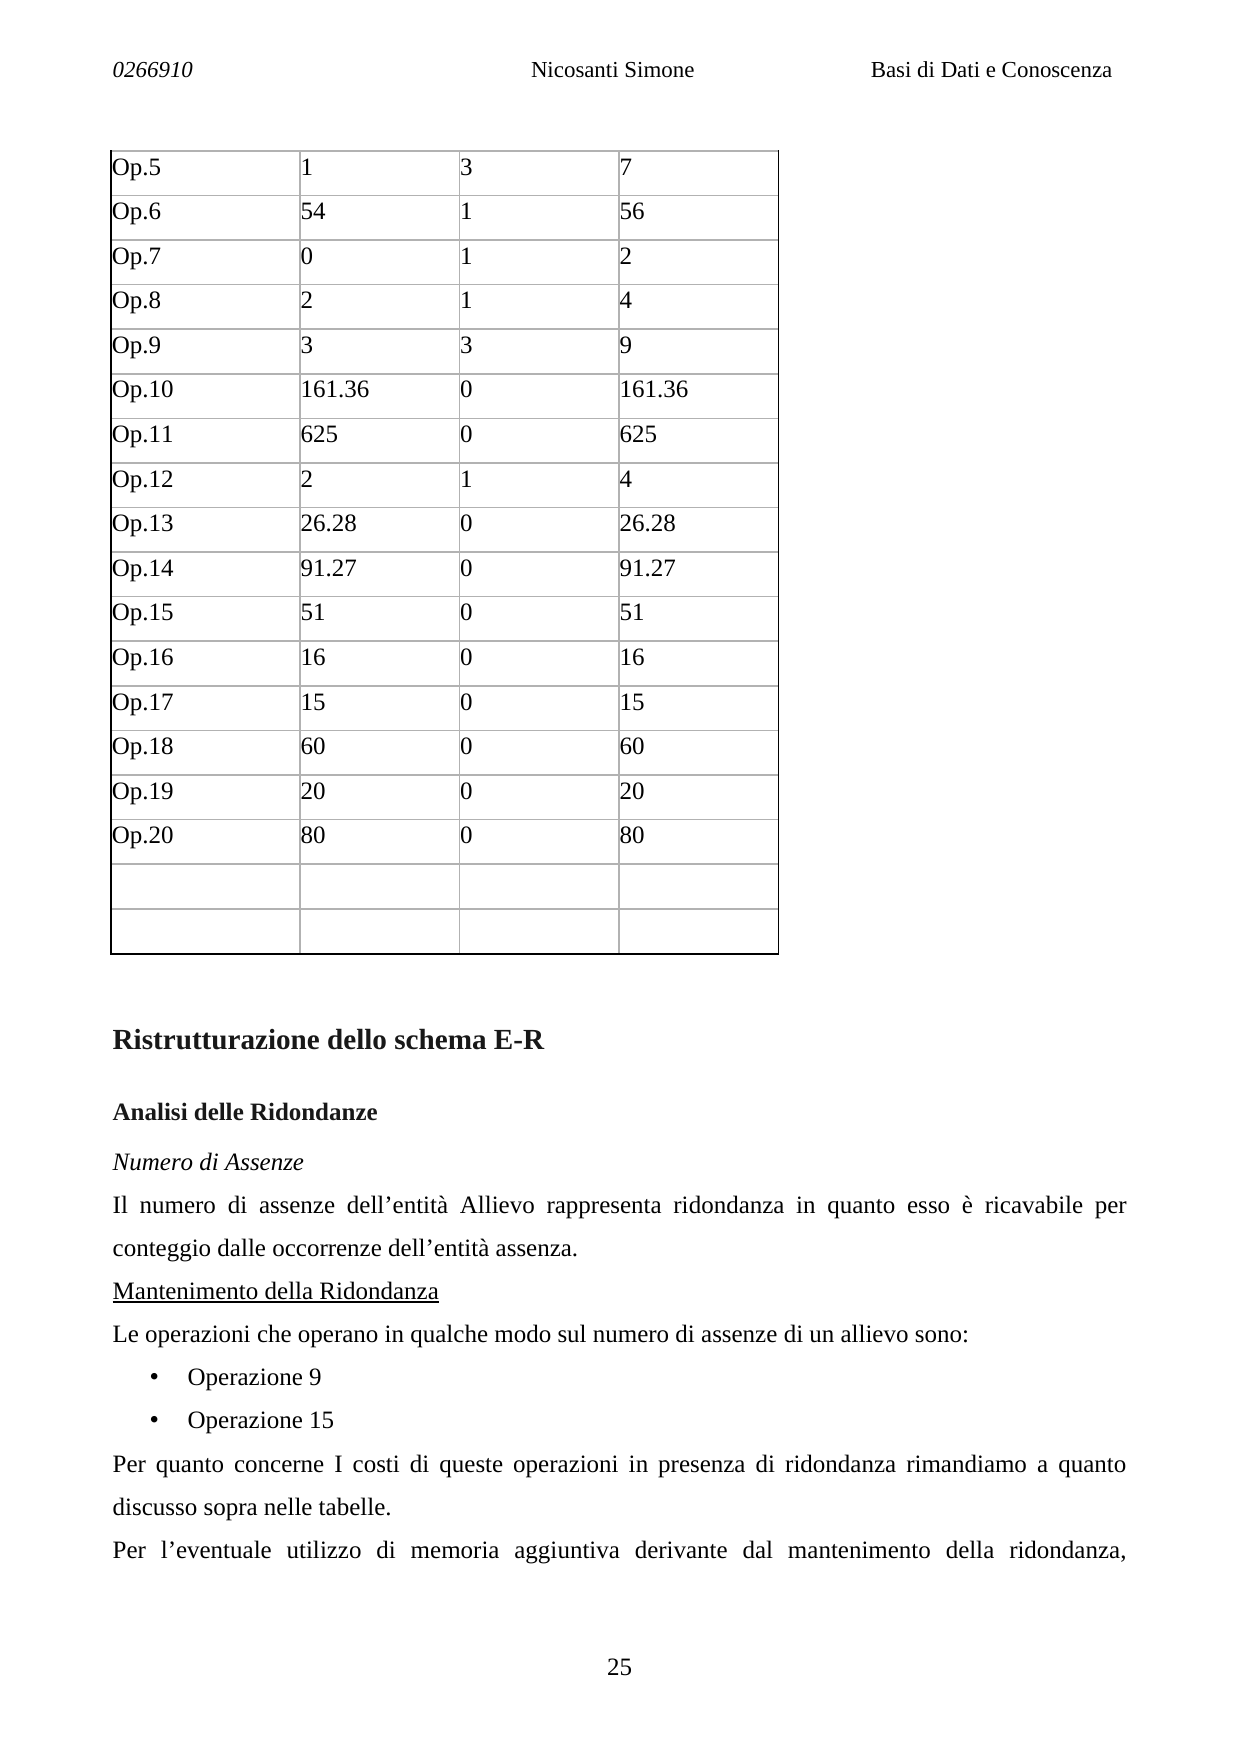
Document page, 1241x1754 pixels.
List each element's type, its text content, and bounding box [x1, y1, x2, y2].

table_cell 0 [460, 508, 618, 551]
table_cell [301, 865, 459, 908]
table_cell Op.5 [112, 152, 299, 194]
table_cell Op.20 [112, 820, 299, 863]
table_cell Op.19 [112, 776, 299, 819]
table_cell Op.12 [112, 464, 299, 507]
table_cell 625 [301, 419, 459, 462]
table_cell [620, 865, 778, 908]
table_cell 2 [301, 285, 459, 328]
table_cell 0 [460, 553, 618, 596]
table_cell 80 [301, 820, 459, 863]
table_cell Op.13 [112, 508, 299, 551]
table_cell Op.8 [112, 285, 299, 328]
table_cell 2 [301, 464, 459, 507]
text Il numero di assenze dell’entità Allievo rappresenta ridondanza in quanto esso è ricavabile per conteggio dalle occorrenze dell’entità assenza. [112, 1190, 1128, 1262]
list Operazione 9 [150, 1362, 1128, 1391]
table_cell Op.18 [112, 731, 299, 774]
text Mantenimento della Ridondanza [112, 1276, 1128, 1305]
table_cell 91,27 [301, 553, 459, 596]
table_cell 3 [460, 152, 618, 194]
table_cell 56 [620, 196, 778, 239]
table_cell Op.15 [112, 597, 299, 640]
table_cell 4 [620, 464, 778, 507]
table_cell 16 [620, 642, 778, 685]
subtitle Analisi delle Ridondanze [112, 1097, 1128, 1126]
table_cell 9 [620, 330, 778, 373]
table_cell 26,28 [620, 508, 778, 551]
text Per quanto concerne I costi di queste operazioni in presenza di ridondanza rimandiamo a quanto discusso sopra nelle tabelle. [112, 1449, 1128, 1521]
table_cell 1 [460, 285, 618, 328]
table_cell Op.16 [112, 642, 299, 685]
table_cell Op.11 [112, 419, 299, 462]
table_cell 15 [301, 687, 459, 729]
table_cell Op.6 [112, 196, 299, 239]
table_cell Op.17 [112, 687, 299, 729]
table_cell 625 [620, 419, 778, 462]
subtitle Ristrutturazione dello schema E-R [112, 1022, 1128, 1056]
table_cell 0 [301, 241, 459, 284]
table_cell 60 [620, 731, 778, 774]
table_cell 1 [460, 464, 618, 507]
text Le operazioni che operano in qualche modo sul numero di assenze di un allievo sono: [112, 1319, 1128, 1348]
table_cell 51 [620, 597, 778, 640]
table_cell 0 [460, 776, 618, 819]
table_cell [112, 910, 299, 952]
table_cell 0 [460, 375, 618, 417]
table_cell 20 [620, 776, 778, 819]
table_cell 1 [460, 196, 618, 239]
table_cell Op.14 [112, 553, 299, 596]
table_cell [620, 910, 778, 952]
table_cell 80 [620, 820, 778, 863]
list Operazione 15 [150, 1406, 1128, 1434]
table_cell 54 [301, 196, 459, 239]
table_cell 0 [460, 731, 618, 774]
table_cell 91,27 [620, 553, 778, 596]
table_cell 51 [301, 597, 459, 640]
table_cell [301, 910, 459, 952]
table_cell 60 [301, 731, 459, 774]
table_cell 1 [460, 241, 618, 284]
table_cell 0 [460, 687, 618, 729]
table_cell 3 [460, 330, 618, 373]
table_cell 0 [460, 642, 618, 685]
table_cell 4 [620, 285, 778, 328]
table_cell 26,28 [301, 508, 459, 551]
table_cell Op.7 [112, 241, 299, 284]
table_cell 0 [460, 597, 618, 640]
table_cell 7 [620, 152, 778, 194]
table_cell 0 [460, 419, 618, 462]
table_cell 1 [301, 152, 459, 194]
table_cell 3 [301, 330, 459, 373]
table_cell Op.9 [112, 330, 299, 373]
table_cell Op.10 [112, 375, 299, 417]
table_cell [112, 865, 299, 908]
text Per l’eventuale utilizzo di memoria aggiuntiva derivante dal mantenimento della ridondanza, [112, 1535, 1128, 1564]
table_cell 161,36 [620, 375, 778, 417]
table_cell 161,36 [301, 375, 459, 417]
table_cell 16 [301, 642, 459, 685]
table_cell [460, 910, 618, 952]
table_cell 0 [460, 820, 618, 863]
table_cell 20 [301, 776, 459, 819]
table_cell 2 [620, 241, 778, 284]
table_cell 15 [620, 687, 778, 729]
text Numero di Assenze [112, 1147, 1128, 1176]
table_cell [460, 865, 618, 908]
